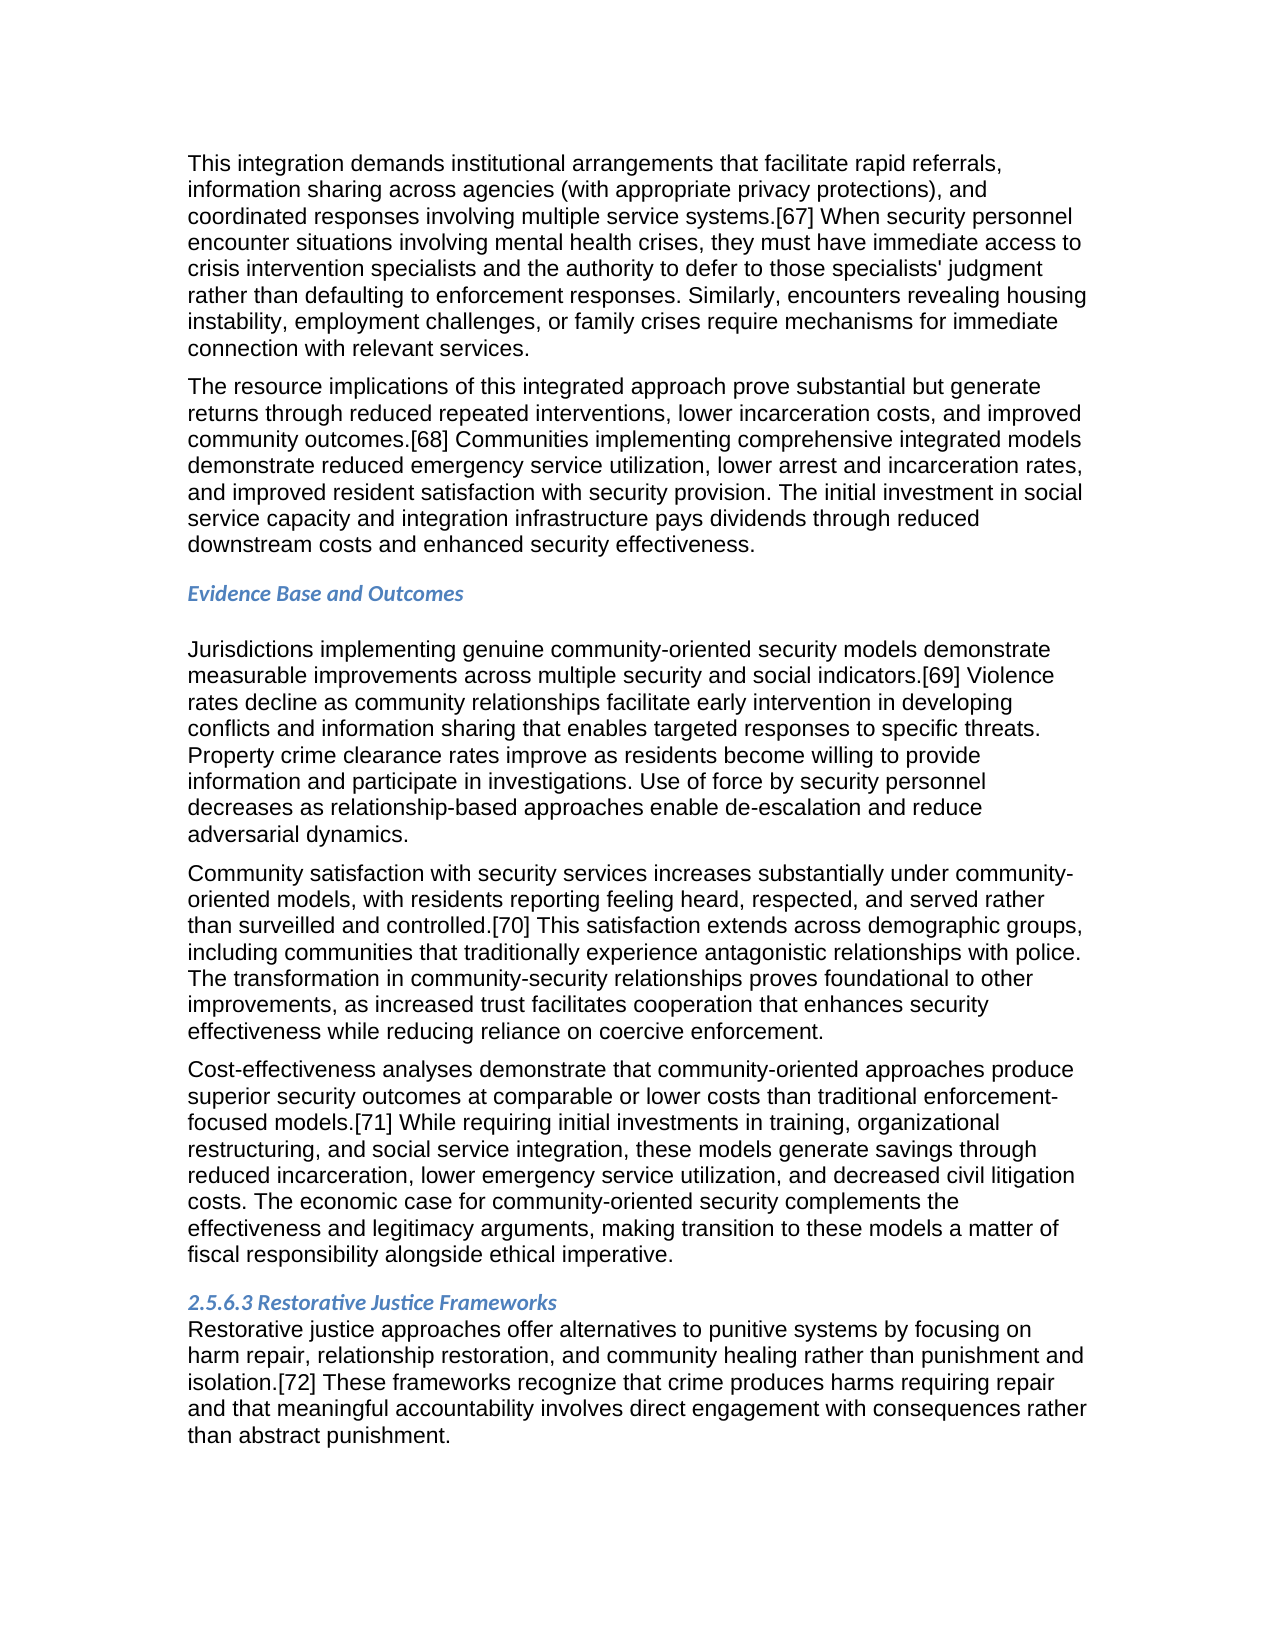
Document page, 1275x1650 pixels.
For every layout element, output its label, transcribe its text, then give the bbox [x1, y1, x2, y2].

subtitle 2.5.6.3 Restorative Justice Frameworks [187, 1288, 1087, 1316]
text The resource implications of this integrated approach prove substantial but generate returns through reduced repeated interventions, lower incarceration costs, and improved community outcomes.[68] Communities implementing comprehensive integrated models demonstrate reduced emergency service utilization, lower arrest and incarceration rates, and improved resident satisfaction with security provision. The initial investment in social service capacity and integration infrastructure pays dividends through reduced downstream costs and enhanced security effectiveness. [187, 373, 1087, 558]
text Jurisdictions implementing genuine community-oriented security models demonstrate measurable improvements across multiple security and social indicators.[69] Violence rates decline as community relationships facilitate early intervention in developing conflicts and information sharing that enables targeted responses to specific threats. Property crime clearance rates improve as residents become willing to provide information and participate in investigations. Use of force by security personnel decreases as relationship-based approaches enable de-escalation and reduce adversarial dynamics. [187, 636, 1087, 847]
subtitle Evidence Base and Outcomes [187, 579, 1087, 607]
text Community satisfaction with security services increases substantially under community-oriented models, with residents reporting feeling heard, respected, and served rather than surveilled and controlled.[70] This satisfaction extends across demographic groups, including communities that traditionally experience antagonistic relationships with police. The transformation in community-security relationships proves foundational to other improvements, as increased trust facilitates cooperation that enhances security effectiveness while reducing reliance on coercive enforcement. [187, 859, 1087, 1044]
text This integration demands institutional arrangements that facilitate rapid referrals, information sharing across agencies (with appropriate privacy protections), and coordinated responses involving multiple service systems.[67] When security personnel encounter situations involving mental health crises, they must have immediate access to crisis intervention specialists and the authority to defer to those specialists' judgment rather than defaulting to enforcement responses. Similarly, encounters revealing housing instability, employment challenges, or family crises require mechanisms for immediate connection with relevant services. [187, 150, 1087, 361]
text Cost-effectiveness analyses demonstrate that community-oriented approaches produce superior security outcomes at comparable or lower costs than traditional enforcement-focused models.[71] While requiring initial investments in training, organizational restructuring, and social service integration, these models generate savings through reduced incarceration, lower emergency service utilization, and decreased civil litigation costs. The economic case for community-oriented security complements the effectiveness and legitimacy arguments, making transition to these models a matter of fiscal responsibility alongside ethical imperative. [187, 1056, 1087, 1267]
text Restorative justice approaches offer alternatives to punitive systems by focusing on harm repair, relationship restoration, and community healing rather than punishment and isolation.[72] These frameworks recognize that crime produces harms requiring repair and that meaningful accountability involves direct engagement with consequences rather than abstract punishment. [187, 1316, 1087, 1448]
